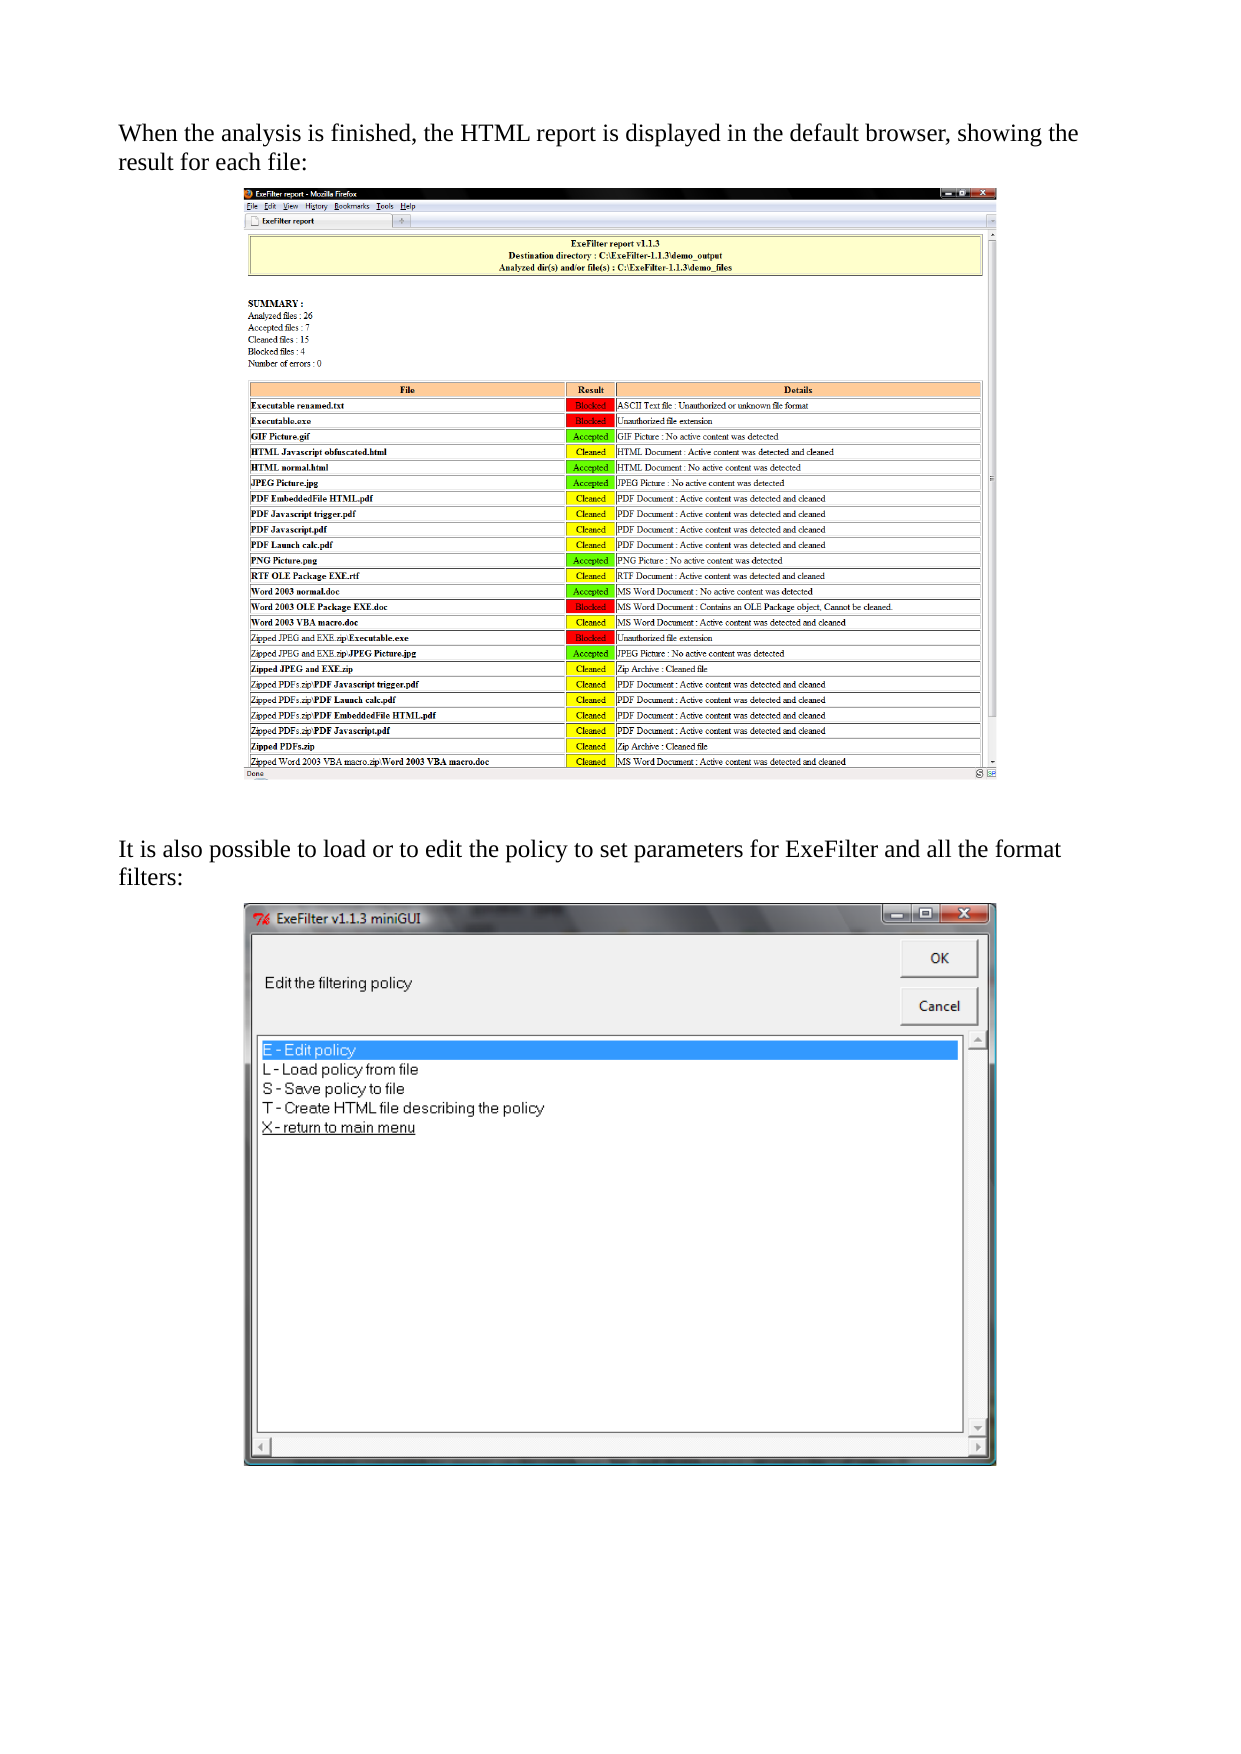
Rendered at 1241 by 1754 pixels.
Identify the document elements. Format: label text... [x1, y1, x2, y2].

picture [243, 188, 997, 780]
text It is also possible to load or to edit the policy to set parameters for ExeFilter and all the format filters: [118, 834, 1122, 891]
text When the analysis is finished, the HTML report is displayed in the default browser, showing the result for each file: [118, 118, 1122, 176]
picture [243, 903, 997, 1466]
